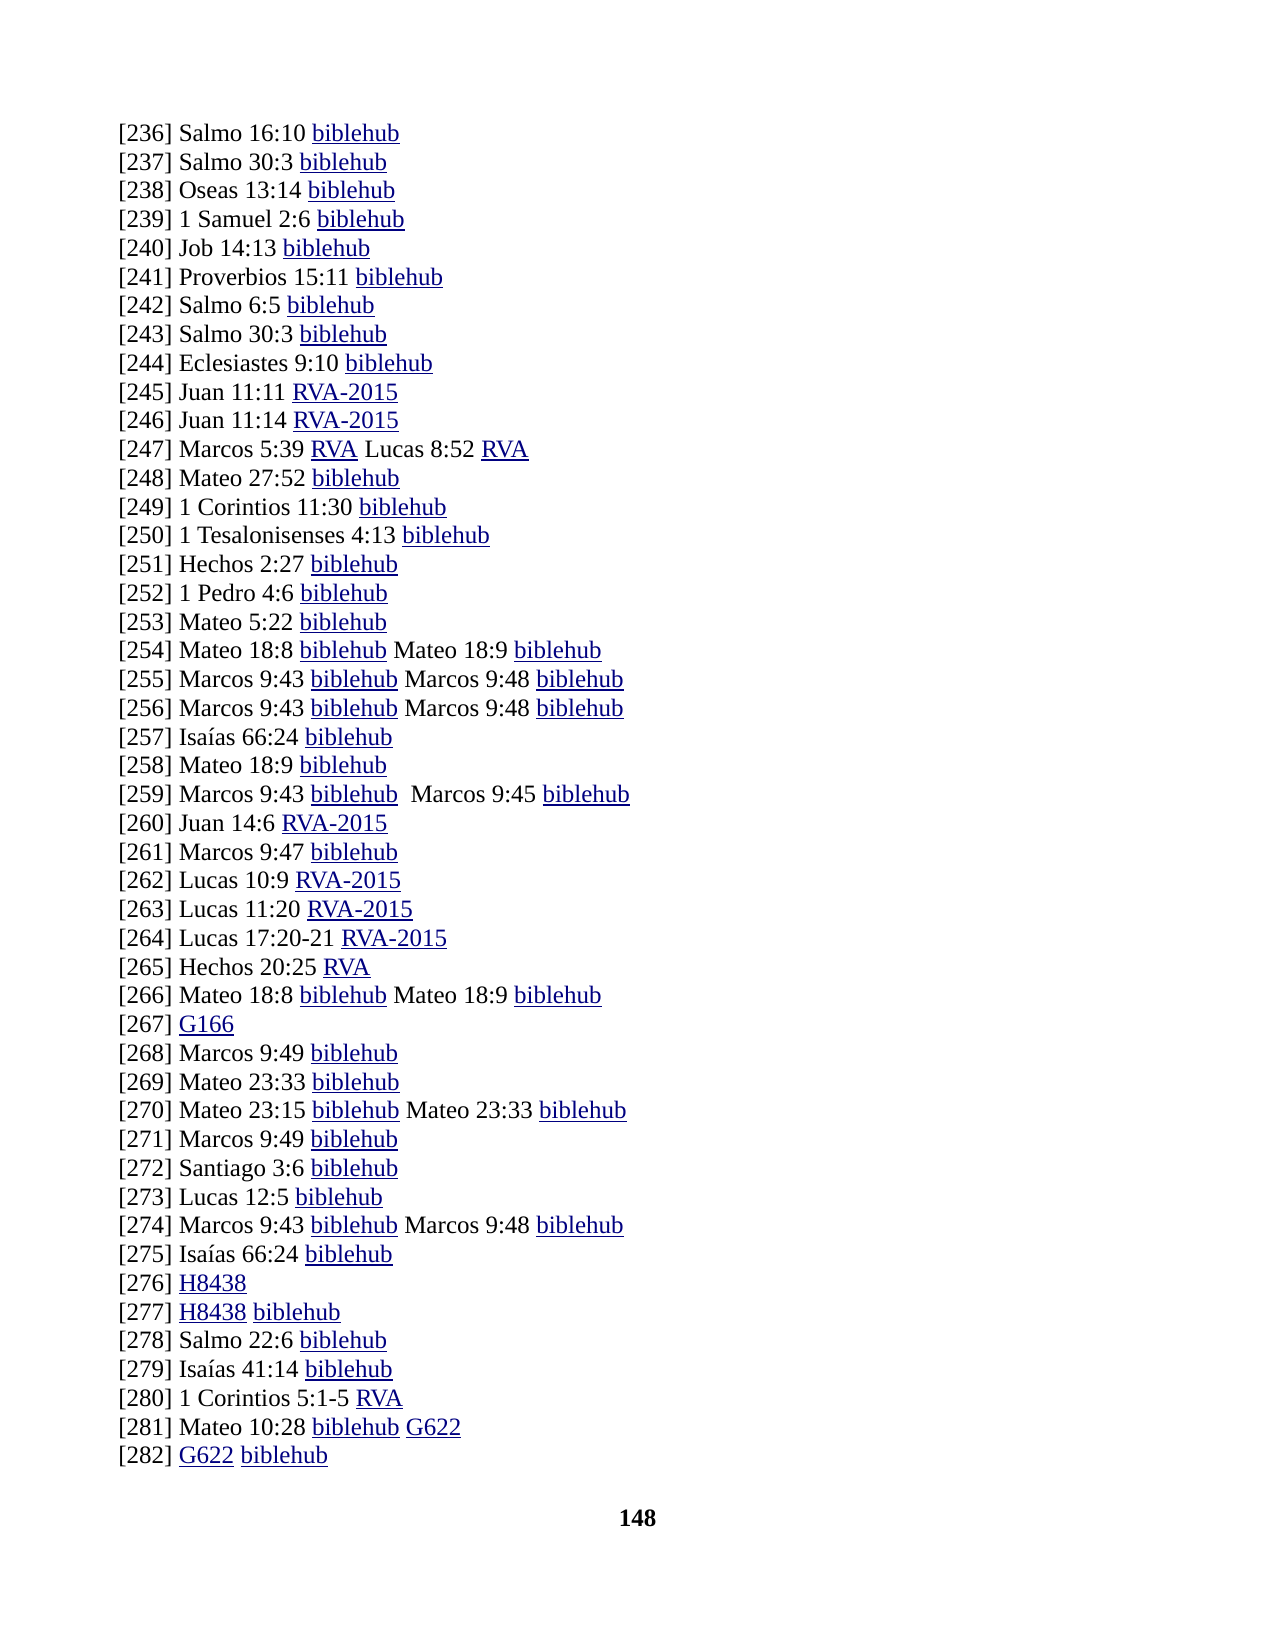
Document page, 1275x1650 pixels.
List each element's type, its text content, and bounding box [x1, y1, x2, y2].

text Job 14:13 biblehub [118, 233, 1157, 262]
text 1 Corintios 5:1-5 RVA [118, 1383, 1157, 1412]
text Lucas 12:5 biblehub [118, 1182, 1157, 1211]
text Juan 11:11 RVA-2015 [118, 377, 1157, 406]
text Oseas 13:14 biblehub [118, 176, 1157, 204]
text Marcos 9:43 biblehub Marcos 9:48 biblehub [118, 1211, 1157, 1239]
text Mateo 23:15 biblehub Mateo 23:33 biblehub [118, 1096, 1157, 1124]
text Juan 14:6 RVA-2015 [118, 808, 1157, 837]
text 1 Pedro 4:6 biblehub [118, 578, 1157, 607]
text Hechos 20:25 RVA [118, 952, 1157, 981]
text Marcos 9:43 biblehub Marcos 9:48 biblehub [118, 664, 1157, 693]
text Mateo 18:8 biblehub Mateo 18:9 biblehub [118, 636, 1157, 664]
text Mateo 23:33 biblehub [118, 1067, 1157, 1096]
text Mateo 10:28 biblehub G622 [118, 1412, 1157, 1441]
text G622 biblehub [118, 1441, 1157, 1469]
text Hechos 2:27 biblehub [118, 549, 1157, 578]
text Salmo 16:10 biblehub [118, 118, 1157, 147]
text Isaías 66:24 biblehub [118, 1239, 1157, 1268]
text Eclesiastes 9:10 biblehub [118, 348, 1157, 377]
text Salmo 30:3 biblehub [118, 147, 1157, 176]
text Proverbios 15:11 biblehub [118, 262, 1157, 291]
text Mateo 27:52 biblehub [118, 463, 1157, 492]
text Mateo 18:9 biblehub [118, 751, 1157, 779]
text H8438 biblehub [118, 1297, 1157, 1326]
text Marcos 9:47 biblehub [118, 837, 1157, 866]
text 1 Tesalonisenses 4:13 biblehub [118, 521, 1157, 549]
text Lucas 17:20-21 RVA-2015 [118, 923, 1157, 952]
text Marcos 9:49 biblehub [118, 1038, 1157, 1067]
text Santiago 3:6 biblehub [118, 1153, 1157, 1182]
text Salmo 30:3 biblehub [118, 319, 1157, 348]
text G166 [118, 1009, 1157, 1038]
text Marcos 9:43 biblehub Marcos 9:48 biblehub [118, 693, 1157, 722]
text Isaías 41:14 biblehub [118, 1354, 1157, 1383]
text Mateo 18:8 biblehub Mateo 18:9 biblehub [118, 981, 1157, 1009]
text Marcos 5:39 RVA Lucas 8:52 RVA [118, 434, 1157, 463]
text Mateo 5:22 biblehub [118, 607, 1157, 636]
text Salmo 22:6 biblehub [118, 1326, 1157, 1354]
text Juan 11:14 RVA-2015 [118, 406, 1157, 434]
text H8438 [118, 1268, 1157, 1297]
text Salmo 6:5 biblehub [118, 291, 1157, 319]
text 1 Corintios 11:30 biblehub [118, 492, 1157, 521]
text Marcos 9:43 biblehub Marcos 9:45 biblehub [118, 779, 1157, 808]
text Lucas 11:20 RVA-2015 [118, 894, 1157, 923]
text Lucas 10:9 RVA-2015 [118, 866, 1157, 894]
text Isaías 66:24 biblehub [118, 722, 1157, 751]
text Marcos 9:49 biblehub [118, 1124, 1157, 1153]
text 1 Samuel 2:6 biblehub [118, 204, 1157, 233]
